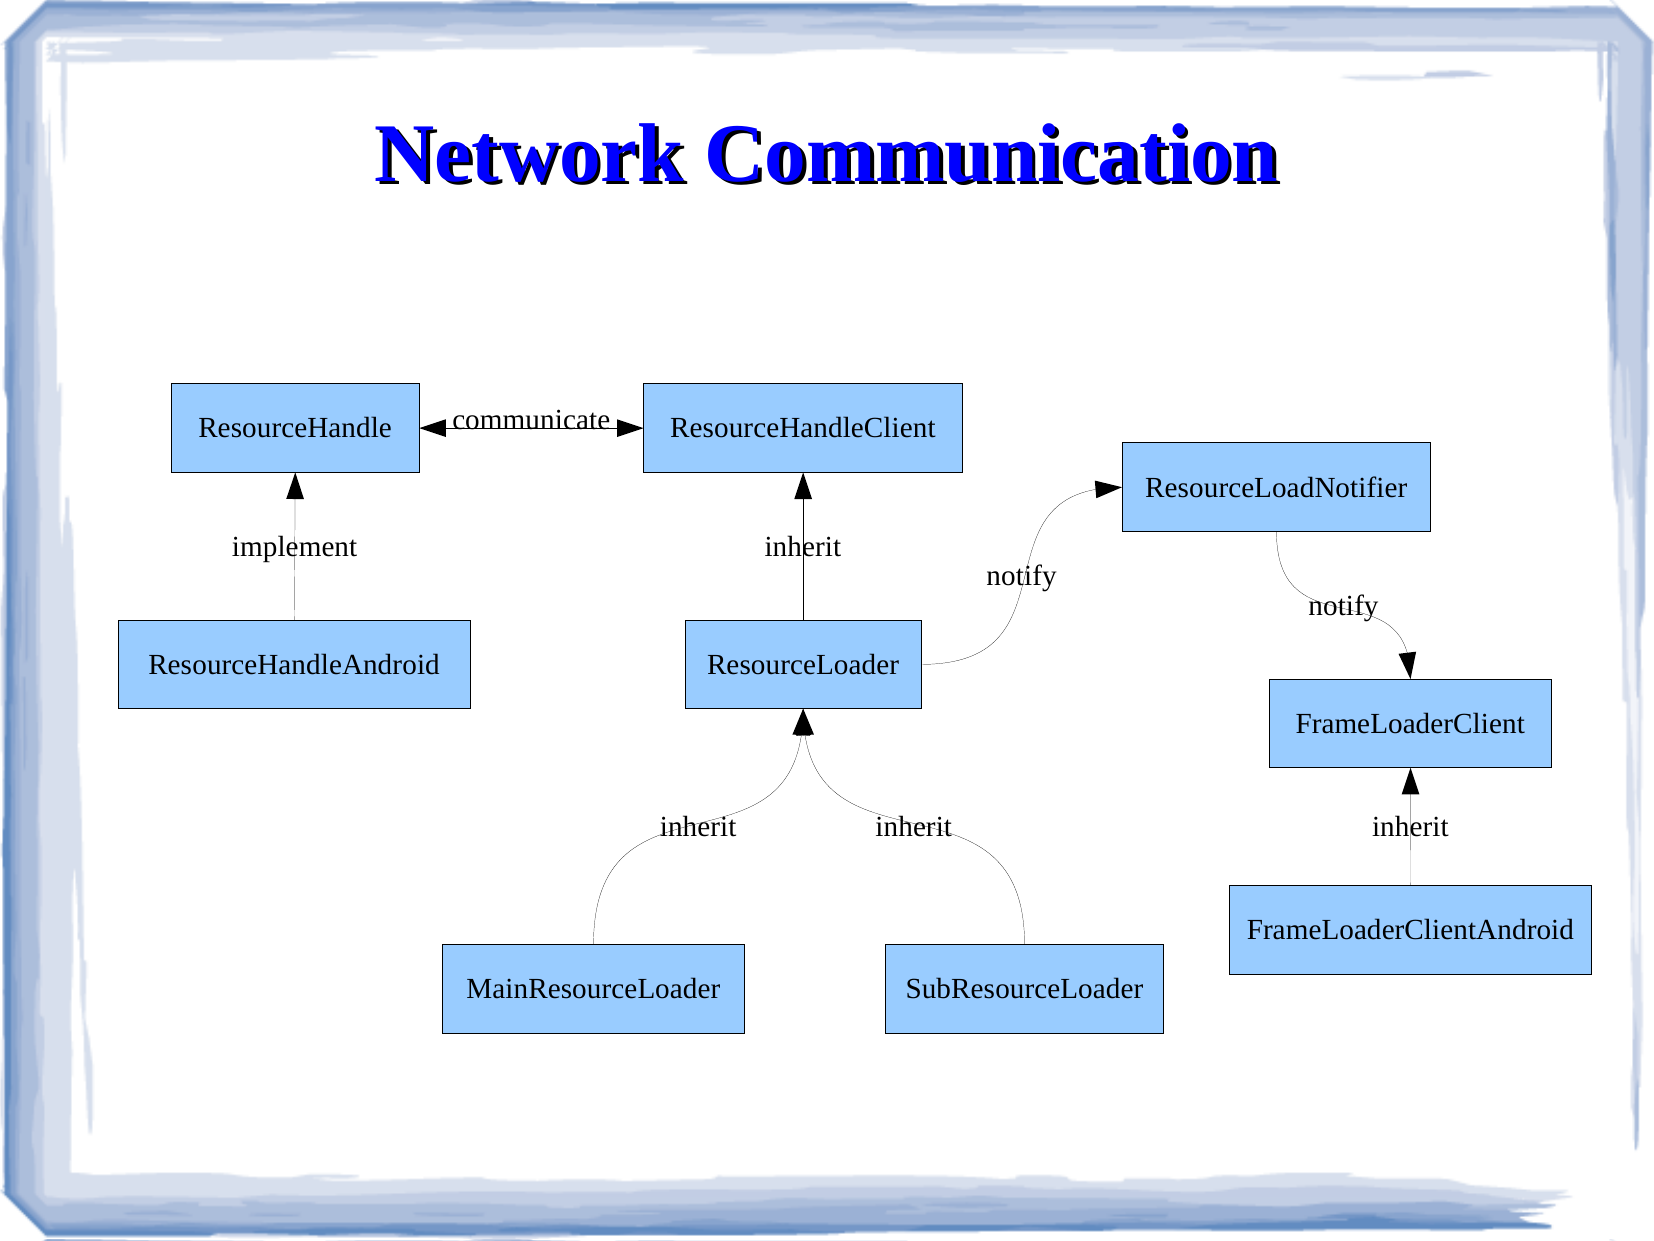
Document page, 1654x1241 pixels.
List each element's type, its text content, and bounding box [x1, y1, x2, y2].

text_box ResourceHandleClient [643, 383, 963, 473]
picture [0, 0, 1654, 1241]
text_box FrameLoaderClientAndroid [1229, 885, 1592, 975]
text_box FrameLoaderClient [1269, 679, 1552, 768]
text_box SubResourceLoader [885, 944, 1164, 1034]
text_box ResourceLoadNotifier [1122, 442, 1431, 532]
text_box ResourceHandle [171, 383, 420, 473]
text_box ResourceLoader [685, 620, 922, 709]
text_box MainResourceLoader [442, 944, 745, 1034]
text_box ResourceHandleAndroid [118, 620, 471, 709]
title Network Communication [82, 49, 1571, 257]
